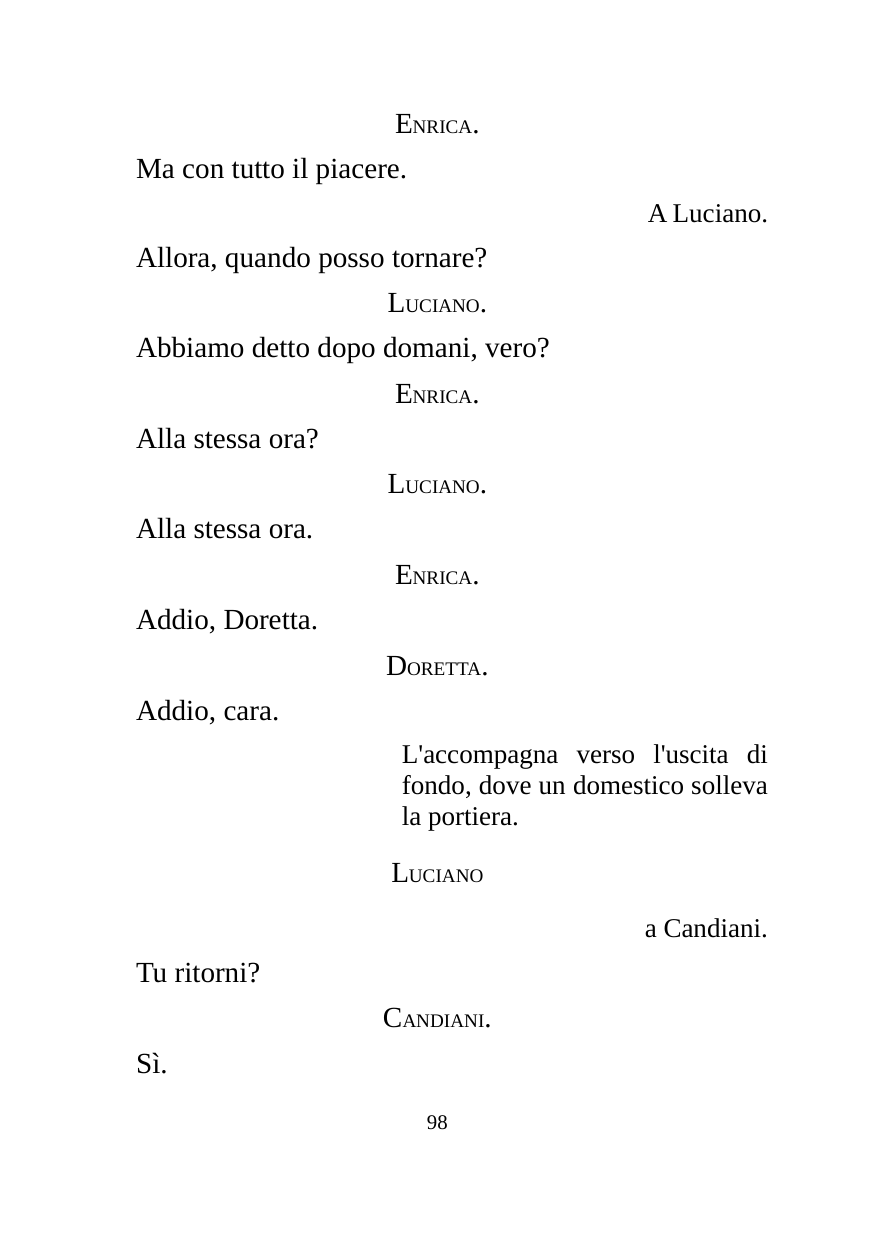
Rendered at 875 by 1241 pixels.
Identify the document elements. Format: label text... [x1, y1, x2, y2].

text A Luciano. [402, 197, 768, 228]
text Sì. [106, 1046, 768, 1079]
text Allora, quando posso tornare? [106, 240, 768, 273]
text Enrica. [106, 376, 768, 409]
text Enrica. [106, 557, 768, 591]
text Addio, Doretta. [106, 602, 768, 636]
text Tu ritorni? [106, 955, 768, 989]
text Addio, cara. [106, 693, 768, 726]
text Abbiamo detto dopo domani, vero? [106, 330, 768, 364]
text Luciano. [106, 466, 768, 500]
text L'accompagna verso l'uscita di fondo, dove un domestico solleva la portiera. [402, 738, 768, 832]
text Luciano [106, 855, 768, 889]
text Doretta. [106, 648, 768, 681]
text Alla stessa ora? [106, 421, 768, 454]
text Luciano. [106, 285, 768, 319]
text a Candiani. [402, 912, 768, 943]
text Alla stessa ora. [106, 512, 768, 545]
text Candiani. [106, 1001, 768, 1034]
text Enrica. [106, 106, 768, 140]
text Ma con tutto il piacere. [106, 152, 768, 185]
